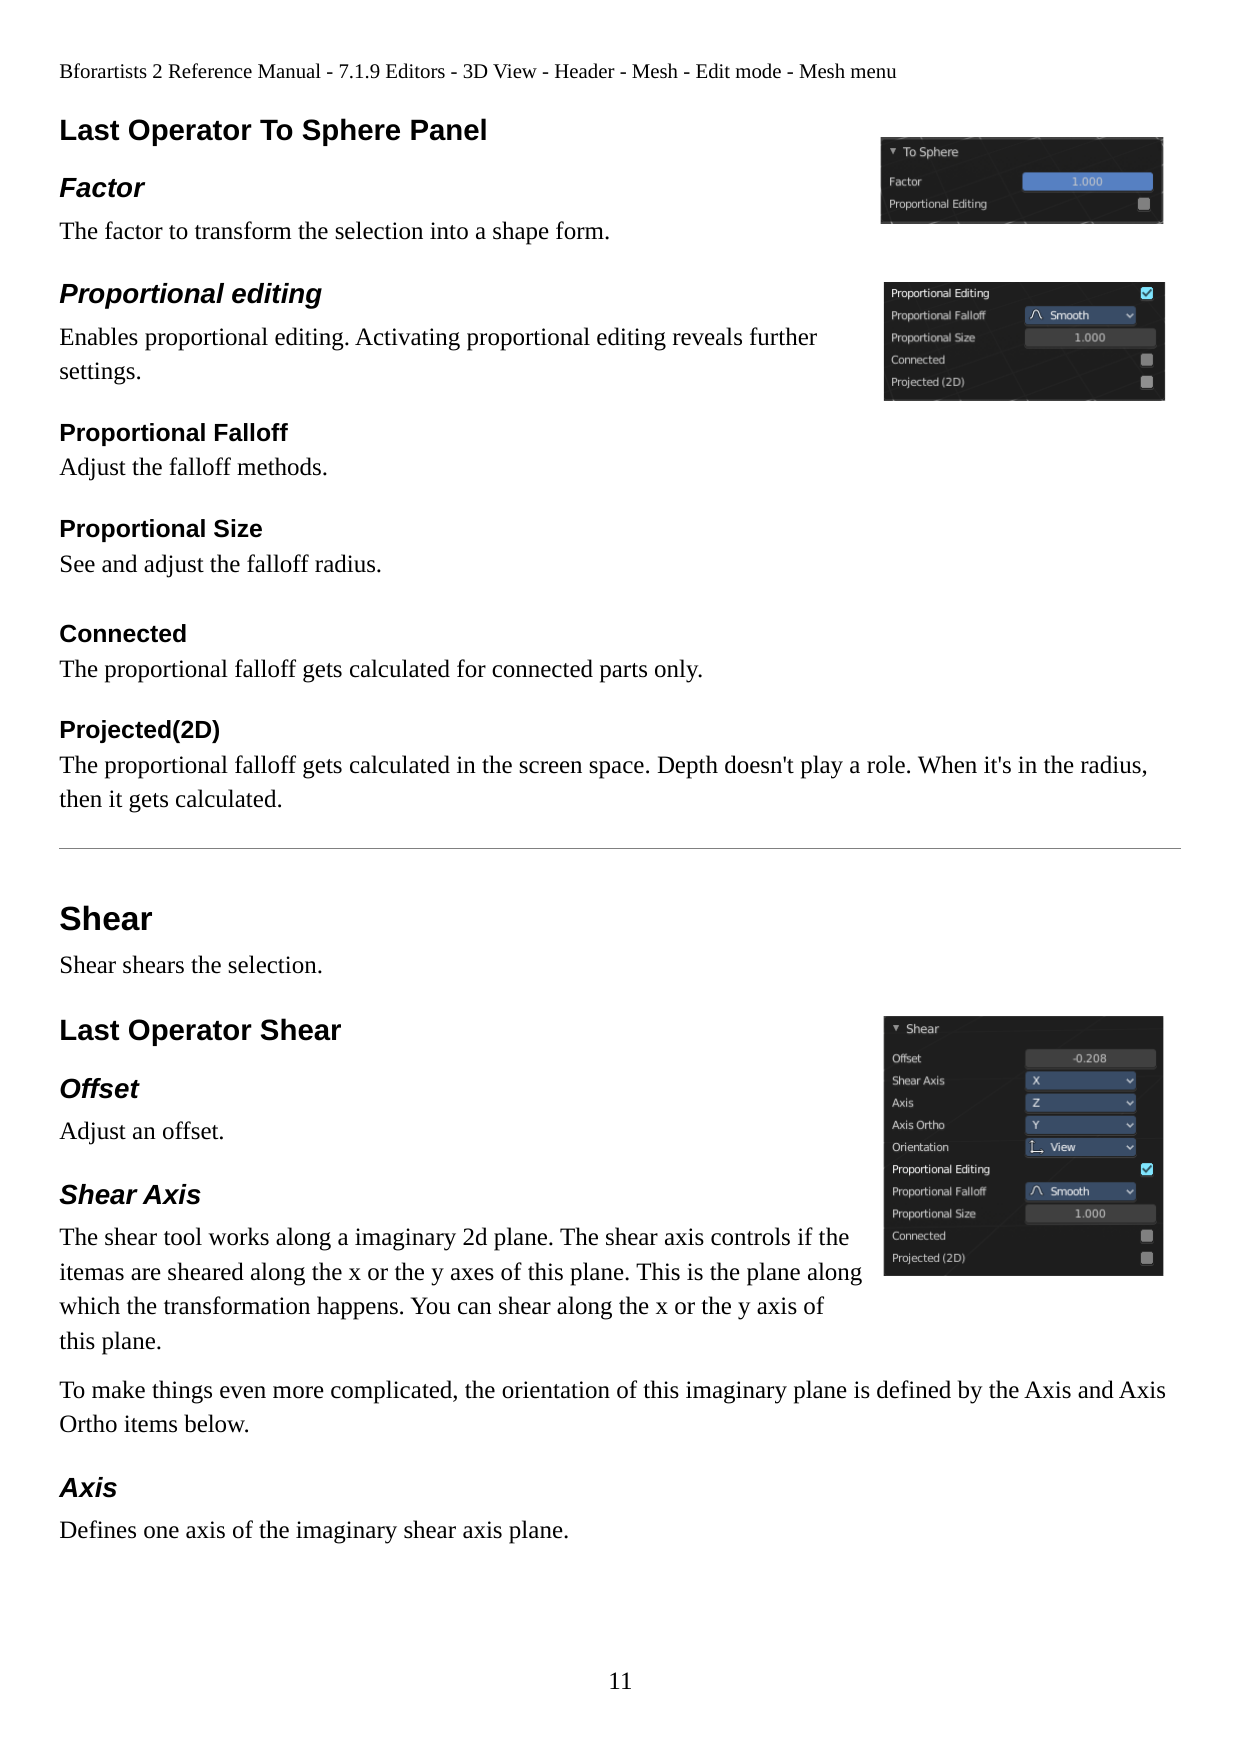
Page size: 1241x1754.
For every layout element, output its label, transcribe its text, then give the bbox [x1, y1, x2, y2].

text The proportional falloff gets calculated in the screen space. Depth doesn't play a role. When it's in the radius, then it gets calculated. [59, 750, 1181, 813]
subtitle Last Operator To Sphere Panel [59, 113, 1181, 146]
subtitle Factor [59, 171, 880, 203]
subtitle Shear Axis [59, 1178, 883, 1210]
text The factor to transform the selection into a shape form. [59, 216, 1181, 244]
subtitle Proportional Falloff [59, 418, 1181, 446]
text Shear shears the selection. [59, 950, 1181, 978]
picture [883, 1016, 1164, 1276]
text Defines one axis of the imaginary shear axis plane. [59, 1515, 1181, 1544]
subtitle [1164, 1072, 1181, 1104]
subtitle Proportional Size [59, 514, 1181, 543]
text Adjust an offset. [59, 1116, 883, 1145]
subtitle Offset [59, 1072, 883, 1104]
text Adjust the falloff methods. [59, 452, 1181, 481]
text Enables proportional editing. Activating proportional editing reveals further settings. [59, 322, 883, 385]
subtitle Axis [59, 1471, 1181, 1503]
subtitle Projected(2D) [59, 715, 1181, 744]
text The proportional falloff gets calculated for connected parts only. [59, 654, 1181, 682]
subtitle [1164, 1178, 1181, 1210]
text The shear tool works along a imaginary 2d plane. The shear axis controls if the itemas are sheared along the x or the y axes of this plane. This is the plane along which the transformation happens. You can shear along the x or the y axis of this plane. [59, 1222, 1181, 1354]
subtitle Shear [59, 898, 1181, 937]
text See and adjust the falloff radius. [59, 549, 1181, 578]
subtitle Connected [59, 619, 1181, 647]
subtitle Proportional editing [59, 277, 1181, 309]
subtitle Last Operator Shear [59, 1013, 1181, 1047]
picture [883, 282, 1166, 401]
subtitle [1164, 171, 1181, 203]
text To make things even more complicated, the orientation of this imaginary plane is defined by the Axis and Axis Ortho items below. [59, 1375, 1181, 1438]
picture [880, 137, 1164, 224]
text [1164, 1116, 1181, 1145]
